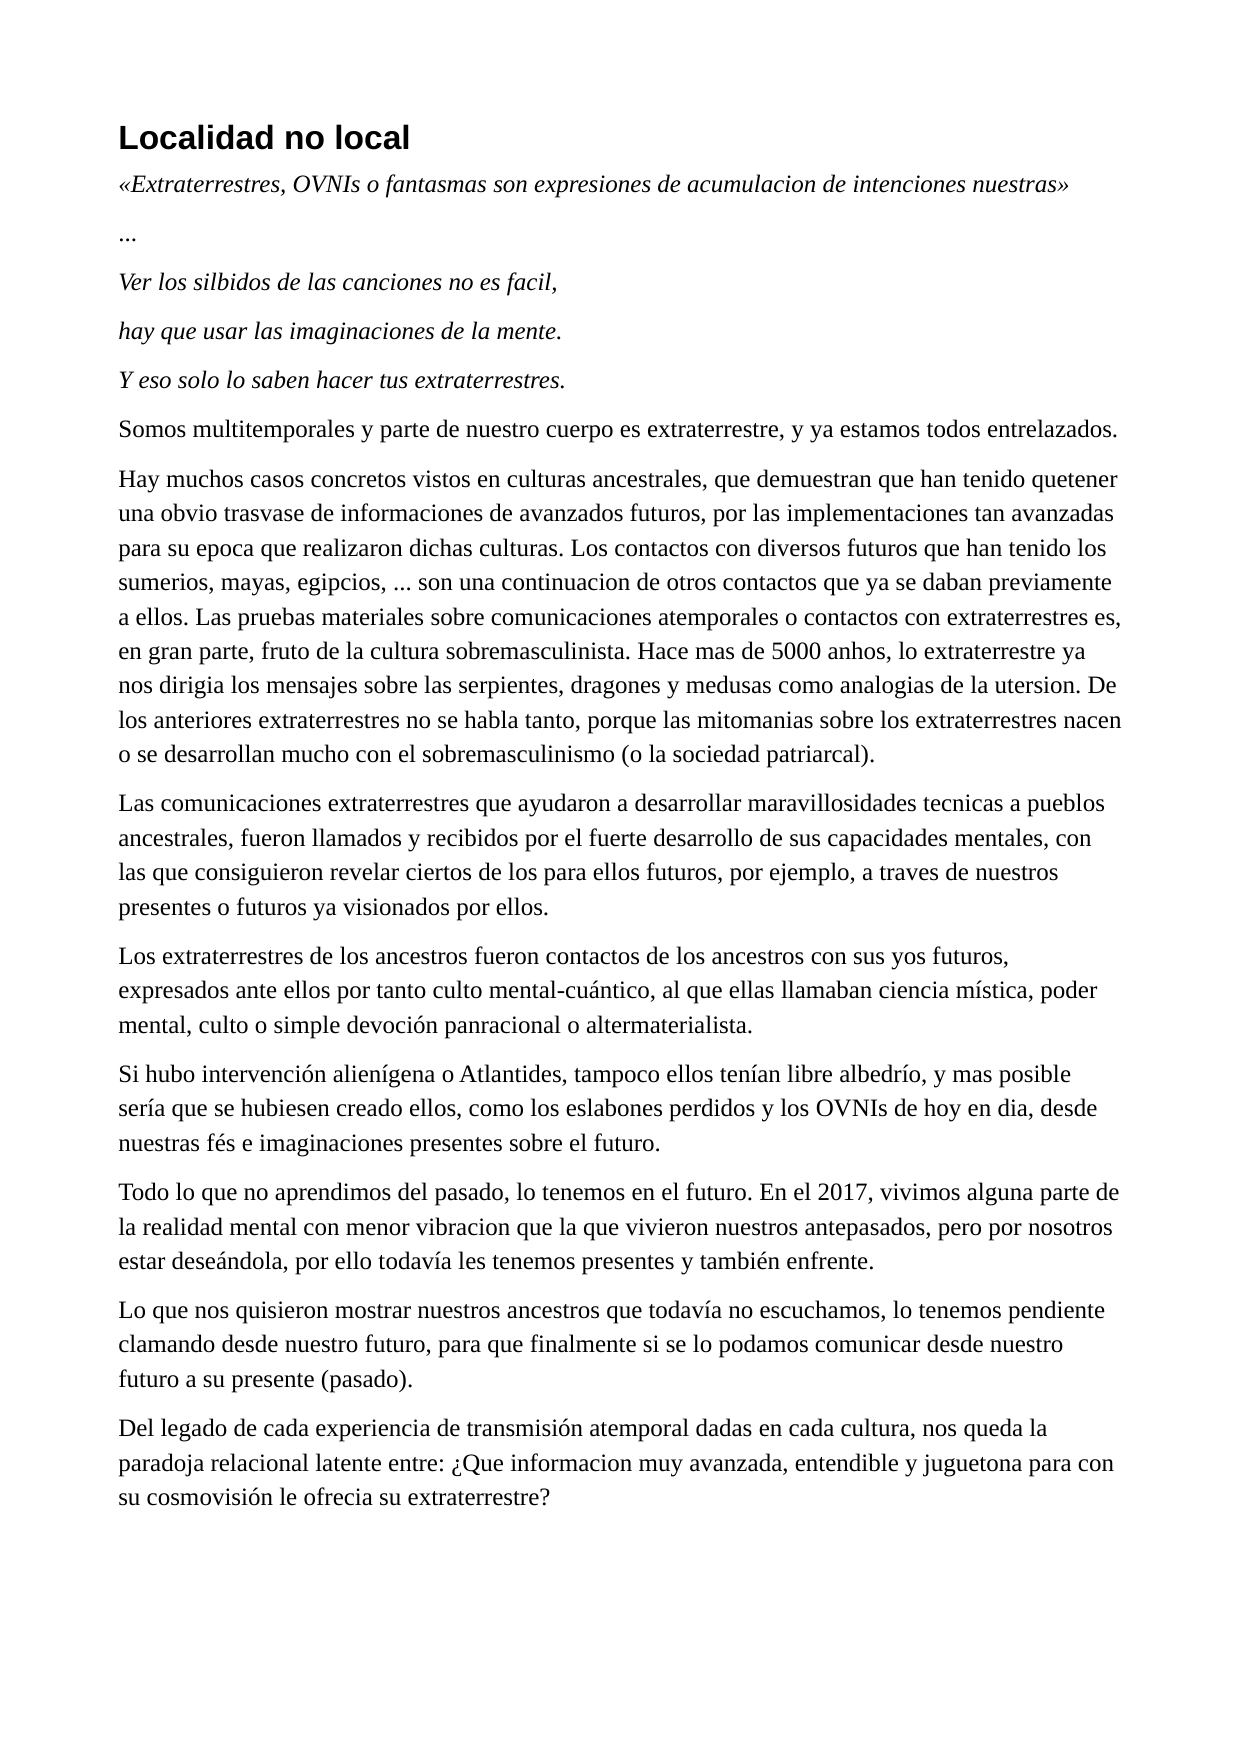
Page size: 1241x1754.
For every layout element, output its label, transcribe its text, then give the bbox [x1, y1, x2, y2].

text Somos multitemporales y parte de nuestro cuerpo es extraterrestre, y ya estamos todos entrelazados. [118, 414, 1122, 443]
text Ver los silbidos de las canciones no es facil, [118, 267, 1122, 296]
text Y eso solo lo saben hacer tus extraterrestres. [118, 366, 1122, 394]
text Si hubo intervención alienígena o Atlantides, tampoco ellos tenían libre albedrío, y mas posible sería que se hubiesen creado ellos, como los eslabones perdidos y los OVNIs de hoy en dia, desde nuestras fés e imaginaciones presentes sobre el futuro. [118, 1059, 1122, 1157]
text Del legado de cada experiencia de transmisión atemporal dadas en cada cultura, nos queda la paradoja relacional latente entre: ¿Que informacion muy avanzada, entendible y juguetona para con su cosmovisión le ofrecia su extraterrestre? [118, 1413, 1122, 1511]
text «Extraterrestres, OVNIs o fantasmas son expresiones de acumulacion de intenciones nuestras» [118, 169, 1122, 198]
text ... [118, 218, 1122, 247]
subtitle Localidad no local [118, 118, 1122, 157]
text hay que usar las imaginaciones de la mente. [118, 316, 1122, 345]
text Las comunicaciones extraterrestres que ayudaron a desarrollar maravillosidades tecnicas a pueblos ancestrales, fueron llamados y recibidos por el fuerte desarrollo de sus capacidades mentales, con las que consiguieron revelar ciertos de los para ellos futuros, por ejemplo, a traves de nuestros presentes o futuros ya visionados por ellos. [118, 788, 1122, 921]
text Los extraterrestres de los ancestros fueron contactos de los ancestros con sus yos futuros, expresados ante ellos por tanto culto mental-cuántico, al que ellas llamaban ciencia mística, poder mental, culto o simple devoción panracional o altermaterialista. [118, 941, 1122, 1039]
text Todo lo que no aprendimos del pasado, lo tenemos en el futuro. En el 2017, vivimos alguna parte de la realidad mental con menor vibracion que la que vivieron nuestros antepasados, pero por nosotros estar deseándola, por ello todavía les tenemos presentes y también enfrente. [118, 1177, 1122, 1275]
text Lo que nos quisieron mostrar nuestros ancestros que todavía no escuchamos, lo tenemos pendiente clamando desde nuestro futuro, para que finalmente si se lo podamos comunicar desde nuestro futuro a su presente (pasado). [118, 1295, 1122, 1393]
text Hay muchos casos concretos vistos en culturas ancestrales, que demuestran que han tenido quetener una obvio trasvase de informaciones de avanzados futuros, por las implementaciones tan avanzadas para su epoca que realizaron dichas culturas. Los contactos con diversos futuros que han tenido los sumerios, mayas, egipcios, ... son una continuacion de otros contactos que ya se daban previamente a ellos. Las pruebas materiales sobre comunicaciones atemporales o contactos con extraterrestres es, en gran parte, fruto de la cultura sobremasculinista. Hace mas de 5000 anhos, lo extraterrestre ya nos dirigia los mensajes sobre las serpientes, dragones y medusas como analogias de la utersion. De los anteriores extraterrestres no se habla tanto, porque las mitomanias sobre los extraterrestres nacen o se desarrollan mucho con el sobremasculinismo (o la sociedad patriarcal). [118, 464, 1122, 768]
